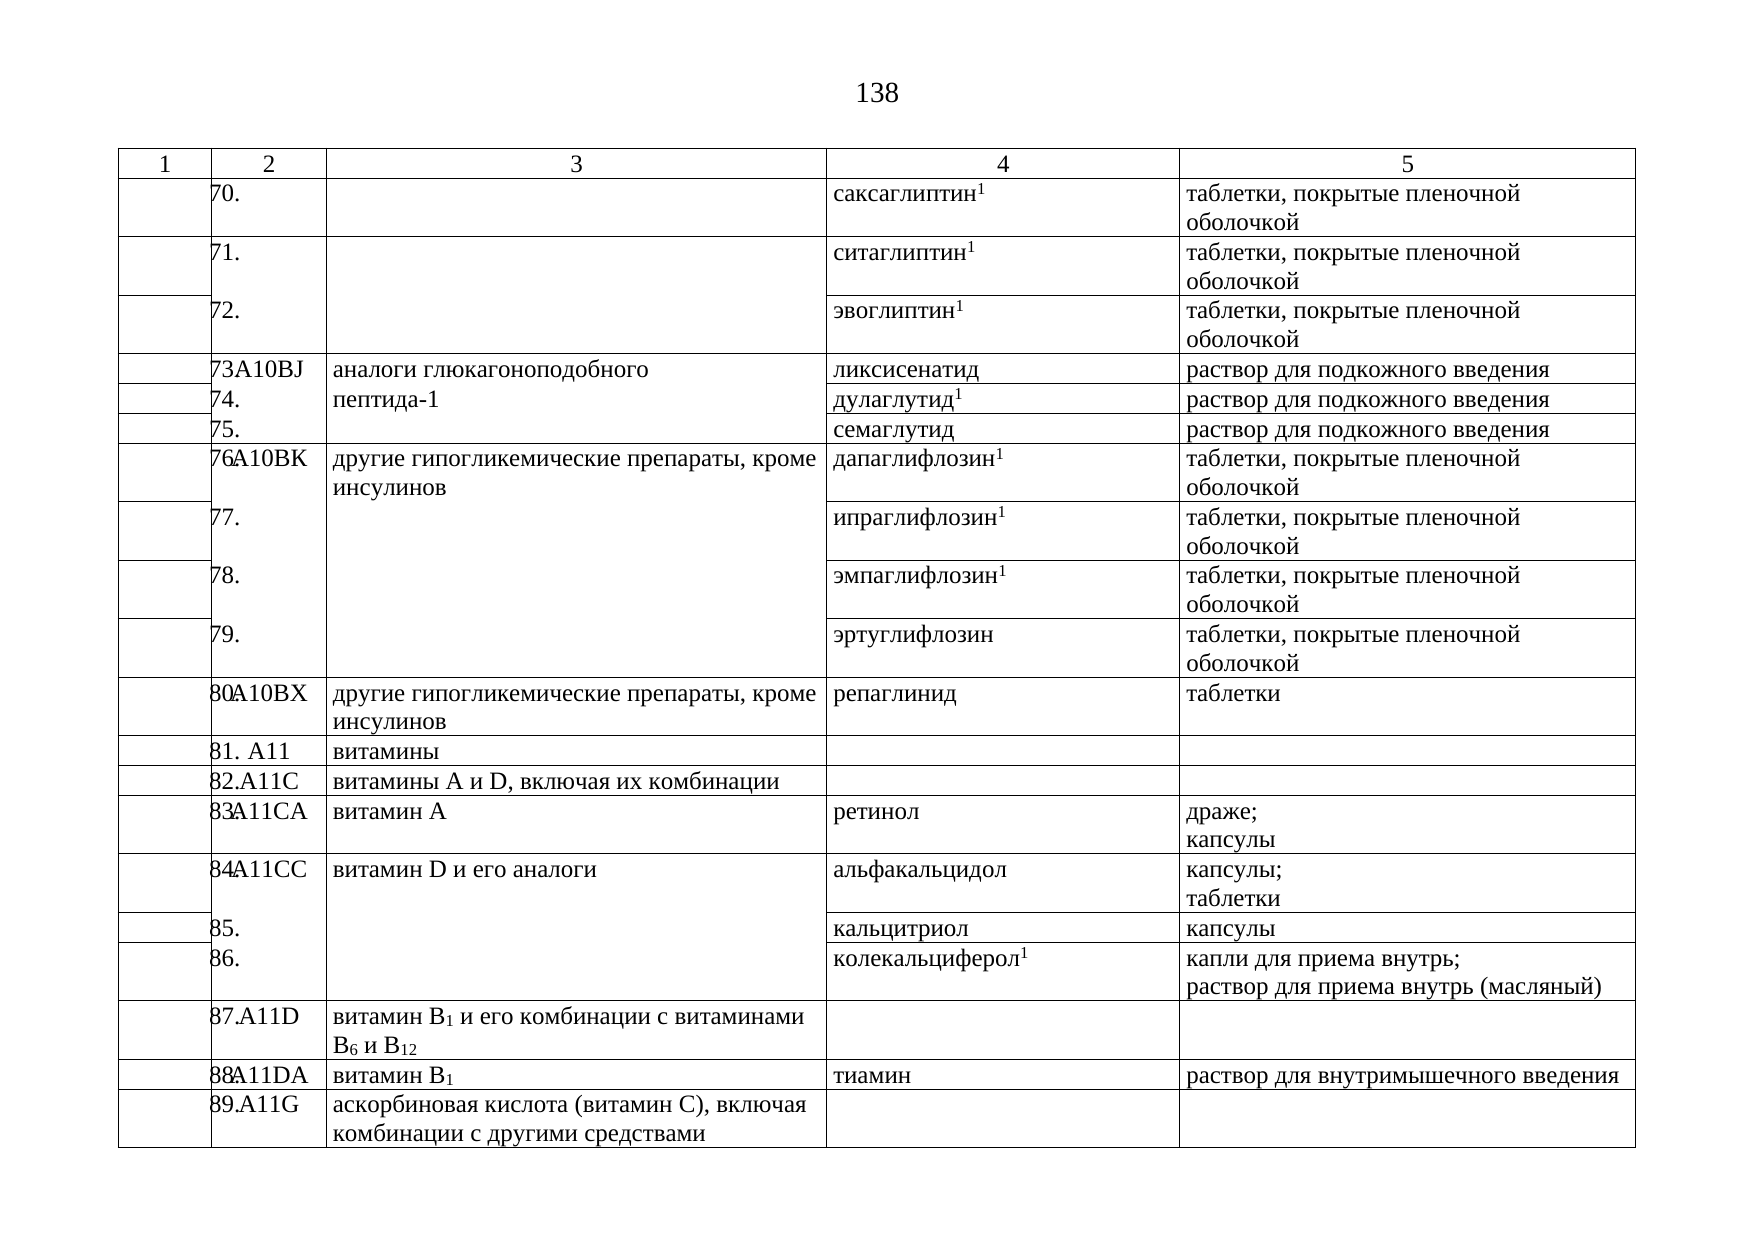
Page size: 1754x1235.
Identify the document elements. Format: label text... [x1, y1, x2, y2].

table_cell [212, 618, 326, 677]
table_cell [1180, 1090, 1635, 1147]
table_cell [119, 796, 211, 853]
table_header 3 [327, 149, 826, 177]
table_cell дулаглутид1 [827, 384, 1179, 413]
table_header 2 [212, 149, 326, 177]
table_cell [212, 560, 326, 618]
table_cell таблетки, покрытые пленочной оболочкой [1180, 502, 1635, 559]
table_cell витамин D и его аналоги [327, 854, 826, 1000]
table_cell таблетки, покрытые пленочной оболочкой [1180, 619, 1635, 677]
table_cell [1180, 766, 1635, 795]
table_cell капли для приема внутрь; раствор для приема внутрь (масляный) [1180, 943, 1635, 1000]
table_cell A11CC [212, 854, 326, 1000]
table_cell A11 [212, 736, 326, 765]
table_cell витамины A и D, включая их комбинации [327, 766, 826, 795]
table_cell таблетки [1180, 678, 1635, 735]
table_cell [212, 237, 326, 294]
table_cell капсулы; таблетки [1180, 854, 1635, 912]
table_cell [119, 414, 211, 442]
table_cell A11C [212, 766, 326, 795]
table_cell раствор для подкожного введения [1180, 414, 1635, 442]
table_cell альфакальцидол [827, 854, 1179, 912]
table_cell таблетки, покрытые пленочной оболочкой [1180, 561, 1635, 618]
table_cell кальцитриол [827, 913, 1179, 942]
table_cell [119, 1090, 211, 1147]
table_header 4 [827, 149, 1179, 177]
table_cell A10BК [212, 444, 326, 501]
table_cell [327, 618, 826, 677]
table_cell [119, 384, 211, 413]
table_cell [119, 354, 211, 383]
table_cell [327, 237, 826, 294]
table_header 5 [1180, 149, 1635, 177]
table_cell другие гипогликемические препараты, кроме инсулинов [327, 444, 826, 618]
table_cell [119, 766, 211, 795]
table_cell витамин B1 [327, 1060, 826, 1088]
table_cell [212, 295, 326, 353]
table_cell [119, 561, 211, 618]
table_cell таблетки, покрытые пленочной оболочкой [1180, 296, 1635, 353]
table_cell ликсисенатид [827, 354, 1179, 383]
table_cell таблетки, покрытые пленочной оболочкой [1180, 179, 1635, 236]
table_cell витамин B1 и его комбинации с витаминами B6 и B12 [327, 1001, 826, 1059]
table_cell A11D [212, 1001, 326, 1059]
table_cell [119, 1060, 211, 1088]
table_cell эртуглифлозин [827, 619, 1179, 677]
table_cell драже; капсулы [1180, 796, 1635, 853]
table_cell таблетки, покрытые пленочной оболочкой [1180, 237, 1635, 294]
table_cell [212, 179, 326, 236]
table_cell [827, 766, 1179, 795]
table_header 1 [119, 149, 211, 177]
table_cell репаглинид [827, 678, 1179, 735]
table_cell [119, 179, 211, 236]
table_cell [327, 295, 826, 353]
table_cell A10BX [212, 678, 326, 735]
table_cell [119, 619, 211, 677]
table_cell [1180, 1001, 1635, 1059]
table_cell ситаглиптин1 [827, 237, 1179, 294]
table_cell [327, 413, 826, 442]
table_cell [212, 413, 326, 442]
table_cell A11CA [212, 796, 326, 853]
table_cell капсулы [1180, 913, 1635, 942]
table_cell [827, 1001, 1179, 1059]
table_cell тиамин [827, 1060, 1179, 1088]
table_cell [119, 502, 211, 559]
table_cell раствор для внутримышечного введения [1180, 1060, 1635, 1088]
table_cell A10BJ [212, 354, 326, 383]
table_cell A11G [212, 1090, 326, 1147]
table_cell витамин A [327, 796, 826, 853]
table_cell пептида-1 [327, 383, 826, 413]
table_cell [119, 296, 211, 353]
table_cell A11DA [212, 1060, 326, 1088]
table_cell раствор для подкожного введения [1180, 384, 1635, 413]
table_cell [827, 1090, 1179, 1147]
table_cell эмпаглифлозин1 [827, 561, 1179, 618]
table_cell [119, 1001, 211, 1059]
table_cell [827, 736, 1179, 765]
table_cell [119, 444, 211, 501]
table_cell семаглутид [827, 414, 1179, 442]
table_cell [119, 943, 211, 1000]
table_cell аналоги глюкагоноподобного [327, 354, 826, 383]
table_cell [119, 678, 211, 735]
table_cell витамины [327, 736, 826, 765]
table_cell [212, 501, 326, 559]
table_cell эвоглиптин1 [827, 296, 1179, 353]
table_cell [1180, 736, 1635, 765]
table_cell [119, 854, 211, 912]
table_cell [327, 179, 826, 236]
table_cell [212, 383, 326, 413]
table_cell другие гипогликемические препараты, кроме инсулинов [327, 678, 826, 735]
table_cell ретинол [827, 796, 1179, 853]
table_cell ипраглифлозин1 [827, 502, 1179, 559]
table_cell аскорбиновая кислота (витамин C), включая комбинации с другими средствами [327, 1090, 826, 1147]
table_cell [119, 913, 211, 942]
table_cell колекальциферол1 [827, 943, 1179, 1000]
table_cell саксаглиптин1 [827, 179, 1179, 236]
table_cell дапаглифлозин1 [827, 444, 1179, 501]
table_cell [119, 237, 211, 294]
table_cell [119, 736, 211, 765]
table_cell таблетки, покрытые пленочной оболочкой [1180, 444, 1635, 501]
table_cell раствор для подкожного введения [1180, 354, 1635, 383]
